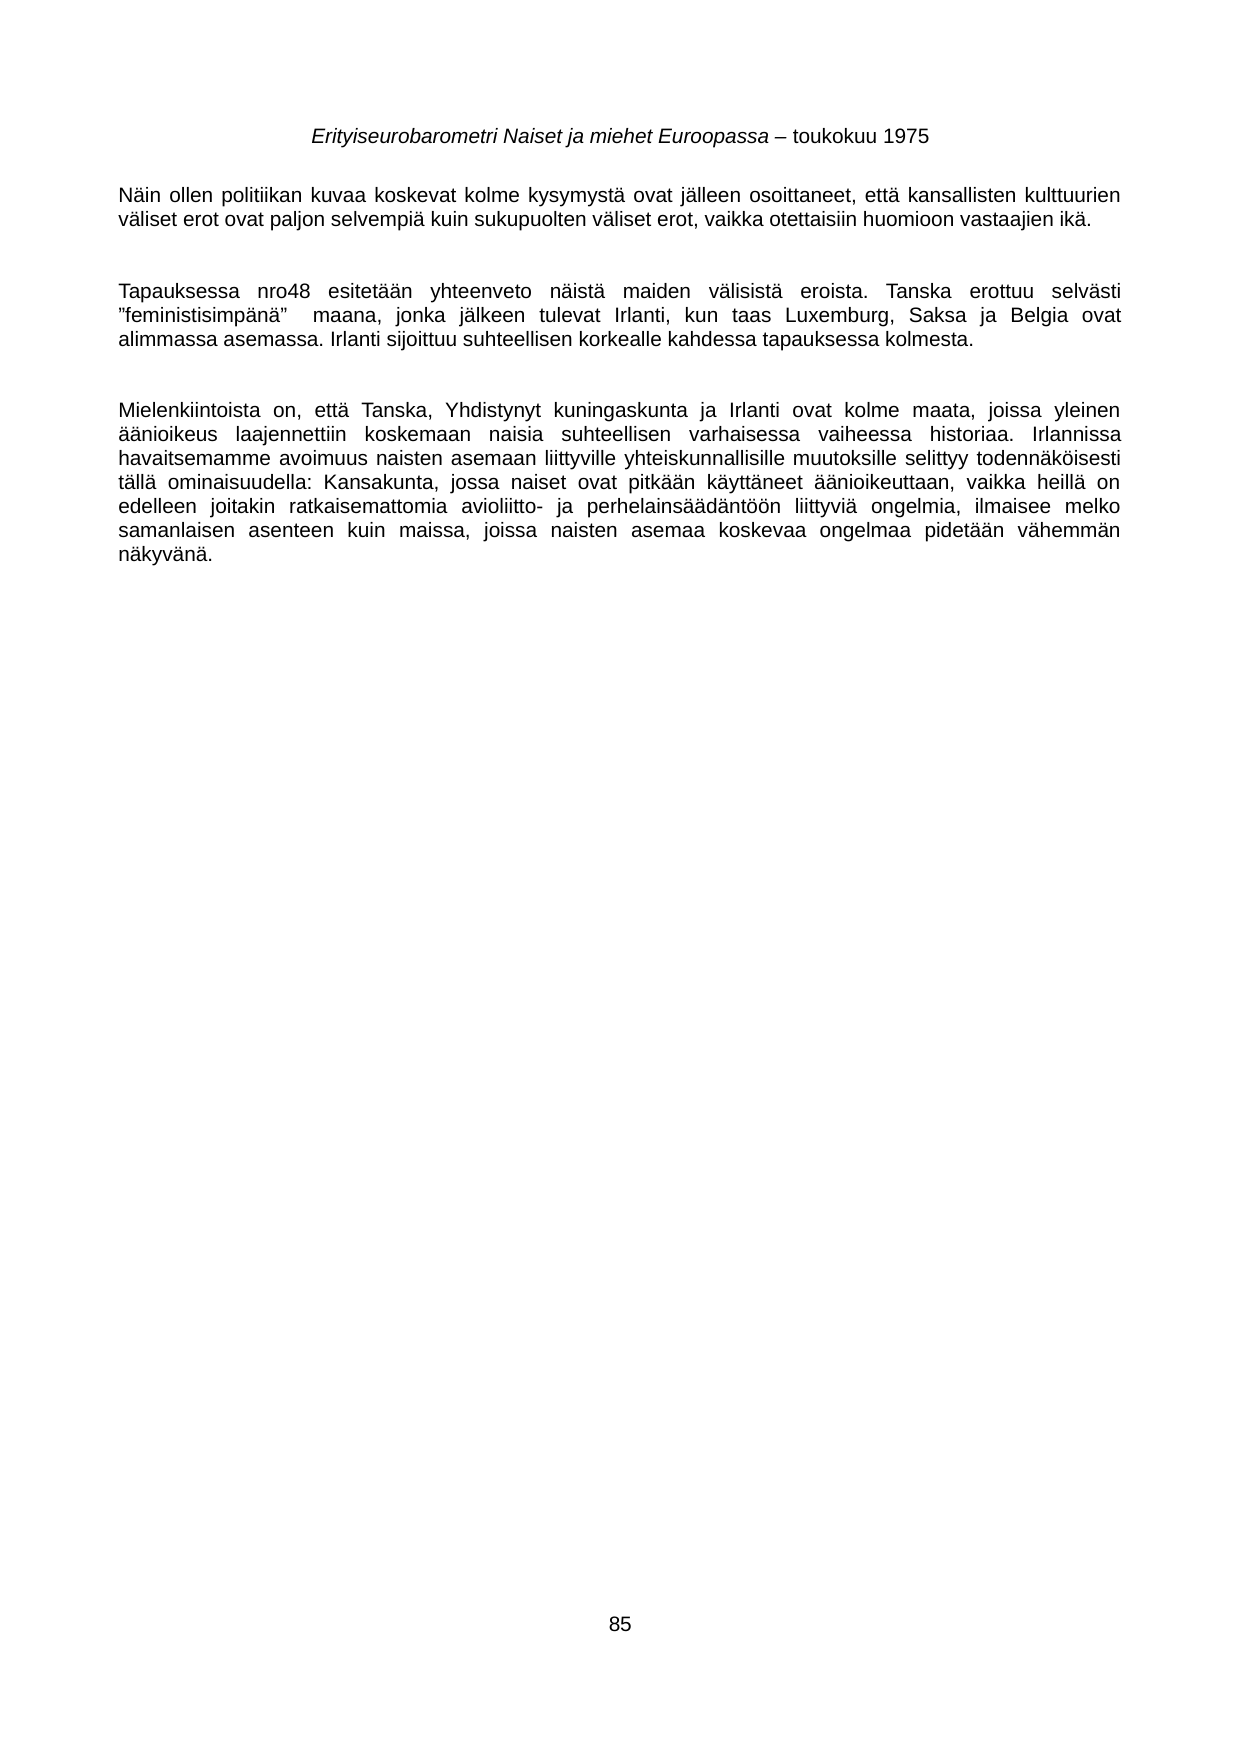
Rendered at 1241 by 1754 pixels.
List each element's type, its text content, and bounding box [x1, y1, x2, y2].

text Näin ollen politiikan kuvaa koskevat kolme kysymystä ovat jälleen osoittaneet, että kansallisten kulttuurien väliset erot ovat paljon selvempiä kuin sukupuolten väliset erot, vaikka otettaisiin huomioon vastaajien ikä. [118, 183, 1122, 231]
text Tapauksessa nro48 esitetään yhteenveto näistä maiden välisistä eroista. Tanska erottuu selvästi ”feministisimpänä” maana, jonka jälkeen tulevat Irlanti, kun taas Luxemburg, Saksa ja Belgia ovat alimmassa asemassa. Irlanti sijoittuu suhteellisen korkealle kahdessa tapauksessa kolmesta. [118, 278, 1122, 350]
text Mielenkiintoista on, että Tanska, Yhdistynyt kuningaskunta ja Irlanti ovat kolme maata, joissa yleinen äänioikeus laajennettiin koskemaan naisia suhteellisen varhaisessa vaiheessa historiaa. Irlannissa havaitsemamme avoimuus naisten asemaan liittyville yhteiskunnallisille muutoksille selittyy todennäköisesti tällä ominaisuudella: Kansakunta, jossa naiset ovat pitkään käyttäneet äänioikeuttaan, vaikka heillä on edelleen joitakin ratkaisemattomia avioliitto- ja perhelainsäädäntöön liittyviä ongelmia, ilmaisee melko samanlaisen asenteen kuin maissa, joissa naisten asemaa koskevaa ongelmaa pidetään vähemmän näkyvänä. [118, 398, 1122, 565]
